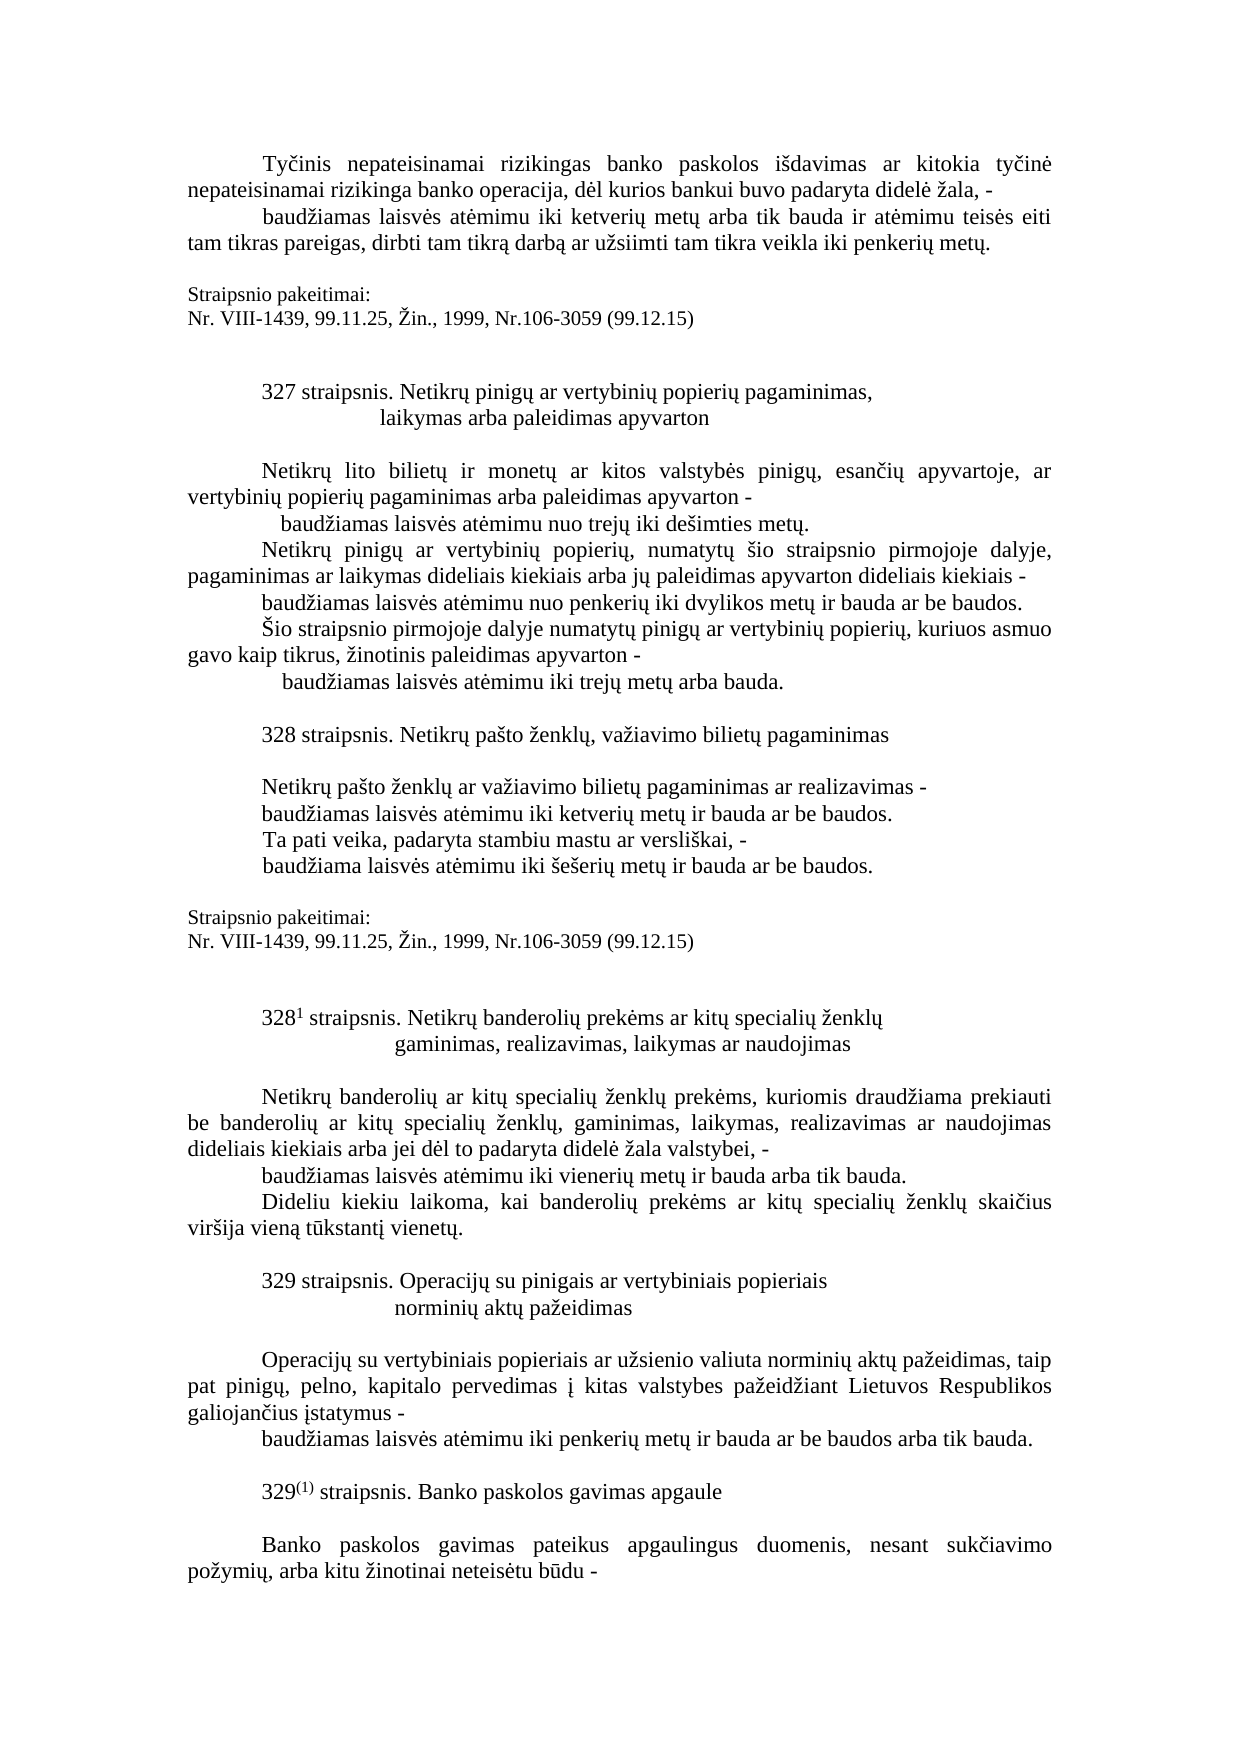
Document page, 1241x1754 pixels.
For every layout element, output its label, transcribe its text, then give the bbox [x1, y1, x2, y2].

text 327 straipsnis. Netikrų pinigų ar vertybinių popierių pagaminimas, [261, 378, 1053, 404]
text baudžiama laisvės atėmimu iki šešerių metų ir bauda ar be baudos. [187, 852, 1053, 879]
text 329 straipsnis. Operacijų su pinigais ar vertybiniais popieriais [261, 1267, 1053, 1293]
text Nr. VIII-1439, 99.11.25, Žin., 1999, Nr.106-3059 (99.12.15) [187, 306, 1053, 330]
text Netikrų banderolių ar kitų specialių ženklų prekėms, kuriomis draudžiama prekiauti be banderolių ar kitų specialių ženklų, gaminimas, laikymas, realizavimas ar naudojimas dideliais kiekiais arba jei dėl to padaryta didelė žala valstybei, - [187, 1083, 1053, 1162]
text 328 straipsnis. Netikrų pašto ženklų, važiavimo bilietų pagaminimas [261, 721, 1053, 747]
text Netikrų lito bilietų ir monetų ar kitos valstybės pinigų, esančių apyvartoje, ar vertybinių popierių pagaminimas arba paleidimas apyvarton - [187, 457, 1053, 510]
text baudžiamas laisvės atėmimu nuo trejų iki dešimties metų. [206, 510, 1053, 536]
text baudžiamas laisvės atėmimu iki penkerių metų ir bauda ar be baudos arba tik bauda. [187, 1425, 1053, 1452]
text laikymas arba paleidimas apyvarton [261, 404, 1053, 431]
text baudžiamas laisvės atėmimu iki trejų metų arba bauda. [208, 668, 1053, 694]
text Ta pati veika, padaryta stambiu mastu ar versliškai, - [187, 826, 1053, 852]
text Straipsnio pakeitimai: [187, 905, 1053, 929]
text Straipsnio pakeitimai: [187, 282, 1053, 306]
text baudžiamas laisvės atėmimu iki vienerių metų ir bauda arba tik bauda. [187, 1162, 1053, 1188]
text baudžiamas laisvės atėmimu iki ketverių metų arba tik bauda ir atėmimu teisės eiti tam tikras pareigas, dirbti tam tikrą darbą ar užsiimti tam tikra veikla iki penkerių metų. [187, 203, 1053, 255]
text baudžiamas laisvės atėmimu iki ketverių metų ir bauda ar be baudos. [187, 800, 1053, 826]
text norminių aktų pažeidimas [261, 1293, 1053, 1320]
text Dideliu kiekiu laikoma, kai banderolių prekėms ar kitų specialių ženklų skaičius viršija vieną tūkstantį vienetų. [187, 1188, 1053, 1241]
text Netikrų pašto ženklų ar važiavimo bilietų pagaminimas ar realizavimas - [187, 773, 1053, 800]
text Banko paskolos gavimas pateikus apgaulingus duomenis, nesant sukčiavimo požymių, arba kitu žinotinai neteisėtu būdu - [187, 1531, 1053, 1583]
text Šio straipsnio pirmojoje dalyje numatytų pinigų ar vertybinių popierių, kuriuos asmuo gavo kaip tikrus, žinotinis paleidimas apyvarton - [187, 615, 1053, 668]
text 3281 straipsnis. Netikrų banderolių prekėms ar kitų specialių ženklų [261, 1004, 1053, 1030]
text Nr. VIII-1439, 99.11.25, Žin., 1999, Nr.106-3059 (99.12.15) [187, 929, 1053, 953]
text baudžiamas laisvės atėmimu nuo penkerių iki dvylikos metų ir bauda ar be baudos. [187, 589, 1053, 615]
text gaminimas, realizavimas, laikymas ar naudojimas [261, 1030, 1053, 1056]
text Tyčinis nepateisinamai rizikingas banko paskolos išdavimas ar kitokia tyčinė nepateisinamai rizikinga banko operacija, dėl kurios bankui buvo padaryta didelė žala, - [187, 150, 1053, 203]
text 329(1) straipsnis. Banko paskolos gavimas apgaule [187, 1478, 1053, 1504]
text Netikrų pinigų ar vertybinių popierių, numatytų šio straipsnio pirmojoje dalyje, pagaminimas ar laikymas dideliais kiekiais arba jų paleidimas apyvarton dideliais kiekiais - [187, 536, 1053, 589]
text Operacijų su vertybiniais popieriais ar užsienio valiuta norminių aktų pažeidimas, taip pat pinigų, pelno, kapitalo pervedimas į kitas valstybes pažeidžiant Lietuvos Respublikos galiojančius įstatymus - [187, 1346, 1053, 1425]
